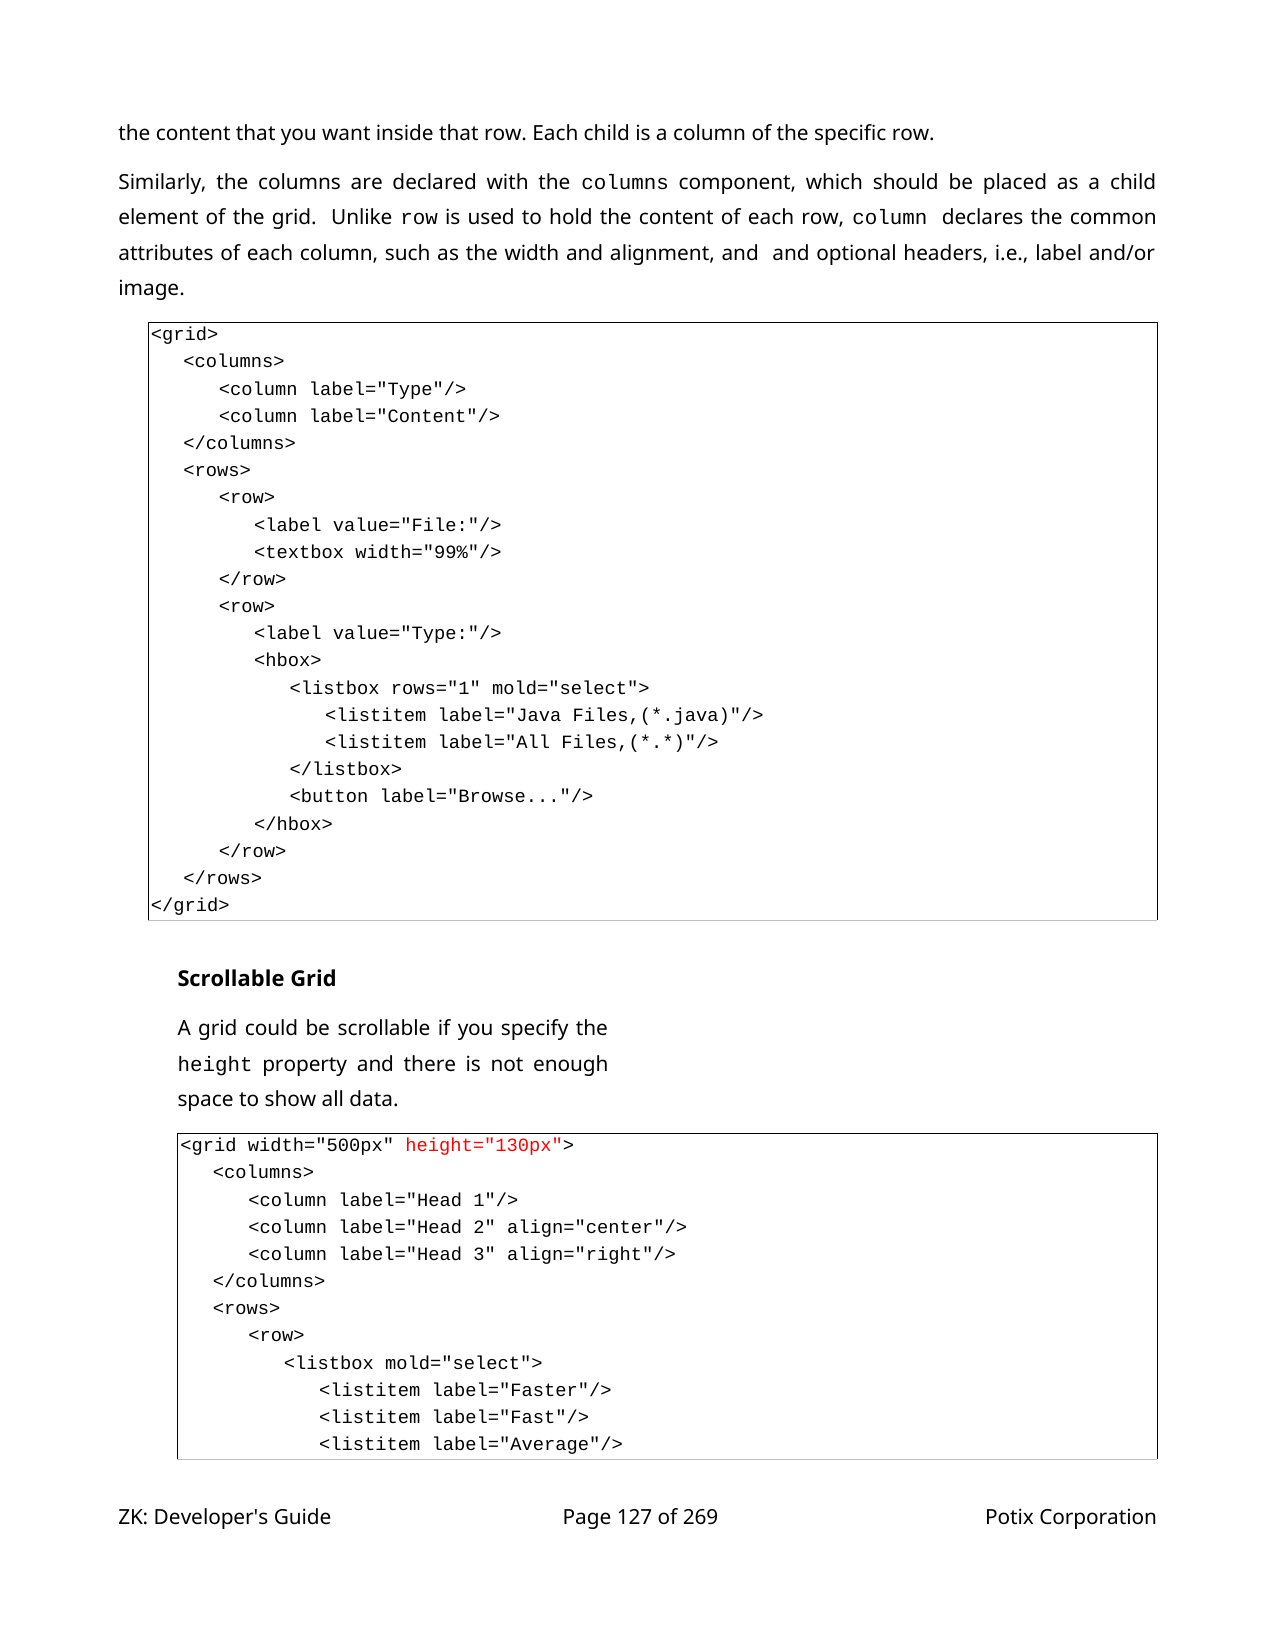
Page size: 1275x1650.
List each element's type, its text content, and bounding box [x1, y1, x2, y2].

text <column label="Head 3" align="right"/> [178, 1242, 1157, 1266]
text <rows> [149, 458, 1157, 482]
text <column label="Head 1"/> [178, 1187, 1157, 1212]
text <row> [149, 485, 1157, 509]
text <column label="Type"/> [149, 376, 1157, 401]
text <listbox mold="select"> [178, 1351, 1157, 1375]
text <columns> [178, 1160, 1157, 1184]
subtitle Scrollable Grid [177, 963, 1157, 993]
text <column label="Content"/> [149, 404, 1157, 428]
text <label value="File:"/> [149, 512, 1157, 537]
text <row> [178, 1323, 1157, 1348]
text <hbox> [149, 648, 1157, 673]
text </hbox> [149, 811, 1157, 836]
text A grid could be scrollable if you specify the height property and there is not enough space to show all data. [177, 1013, 1157, 1112]
text </grid> [149, 893, 1157, 920]
text </row> [149, 567, 1157, 591]
text <button label="Browse..."/> [149, 784, 1157, 808]
text </rows> [149, 866, 1157, 890]
text </listbox> [149, 757, 1157, 781]
text <grid> [149, 323, 1157, 346]
text <textbox width="99%"/> [149, 539, 1157, 564]
text <rows> [178, 1296, 1157, 1320]
text <listitem label="Average"/> [178, 1432, 1157, 1459]
text <listitem label="Fast"/> [178, 1405, 1157, 1429]
text <listitem label="Java Files,(*.java)"/> [149, 703, 1157, 727]
text <columns> [149, 349, 1157, 373]
text </row> [149, 839, 1157, 863]
text <listitem label="Faster"/> [178, 1378, 1157, 1402]
text Similarly, the columns are declared with the columns component, which should be placed as a child element of the grid. Unlike row is used to hold the content of each row, column declares the common attributes of each column, such as the width and alignment, and and optional headers, i.e., label and/or image. [118, 167, 1157, 301]
text <row> [149, 594, 1157, 618]
text <label value="Type:"/> [149, 621, 1157, 645]
text <grid width="500px" height="130px"> [178, 1134, 1157, 1157]
text <listitem label="All Files,(*.*)"/> [149, 730, 1157, 754]
text the content that you want inside that row. Each child is a column of the specific row. [118, 118, 1157, 146]
text </columns> [178, 1269, 1157, 1293]
text <column label="Head 2" align="center"/> [178, 1214, 1157, 1239]
text <listbox rows="1" mold="select"> [149, 676, 1157, 700]
text </columns> [149, 431, 1157, 455]
